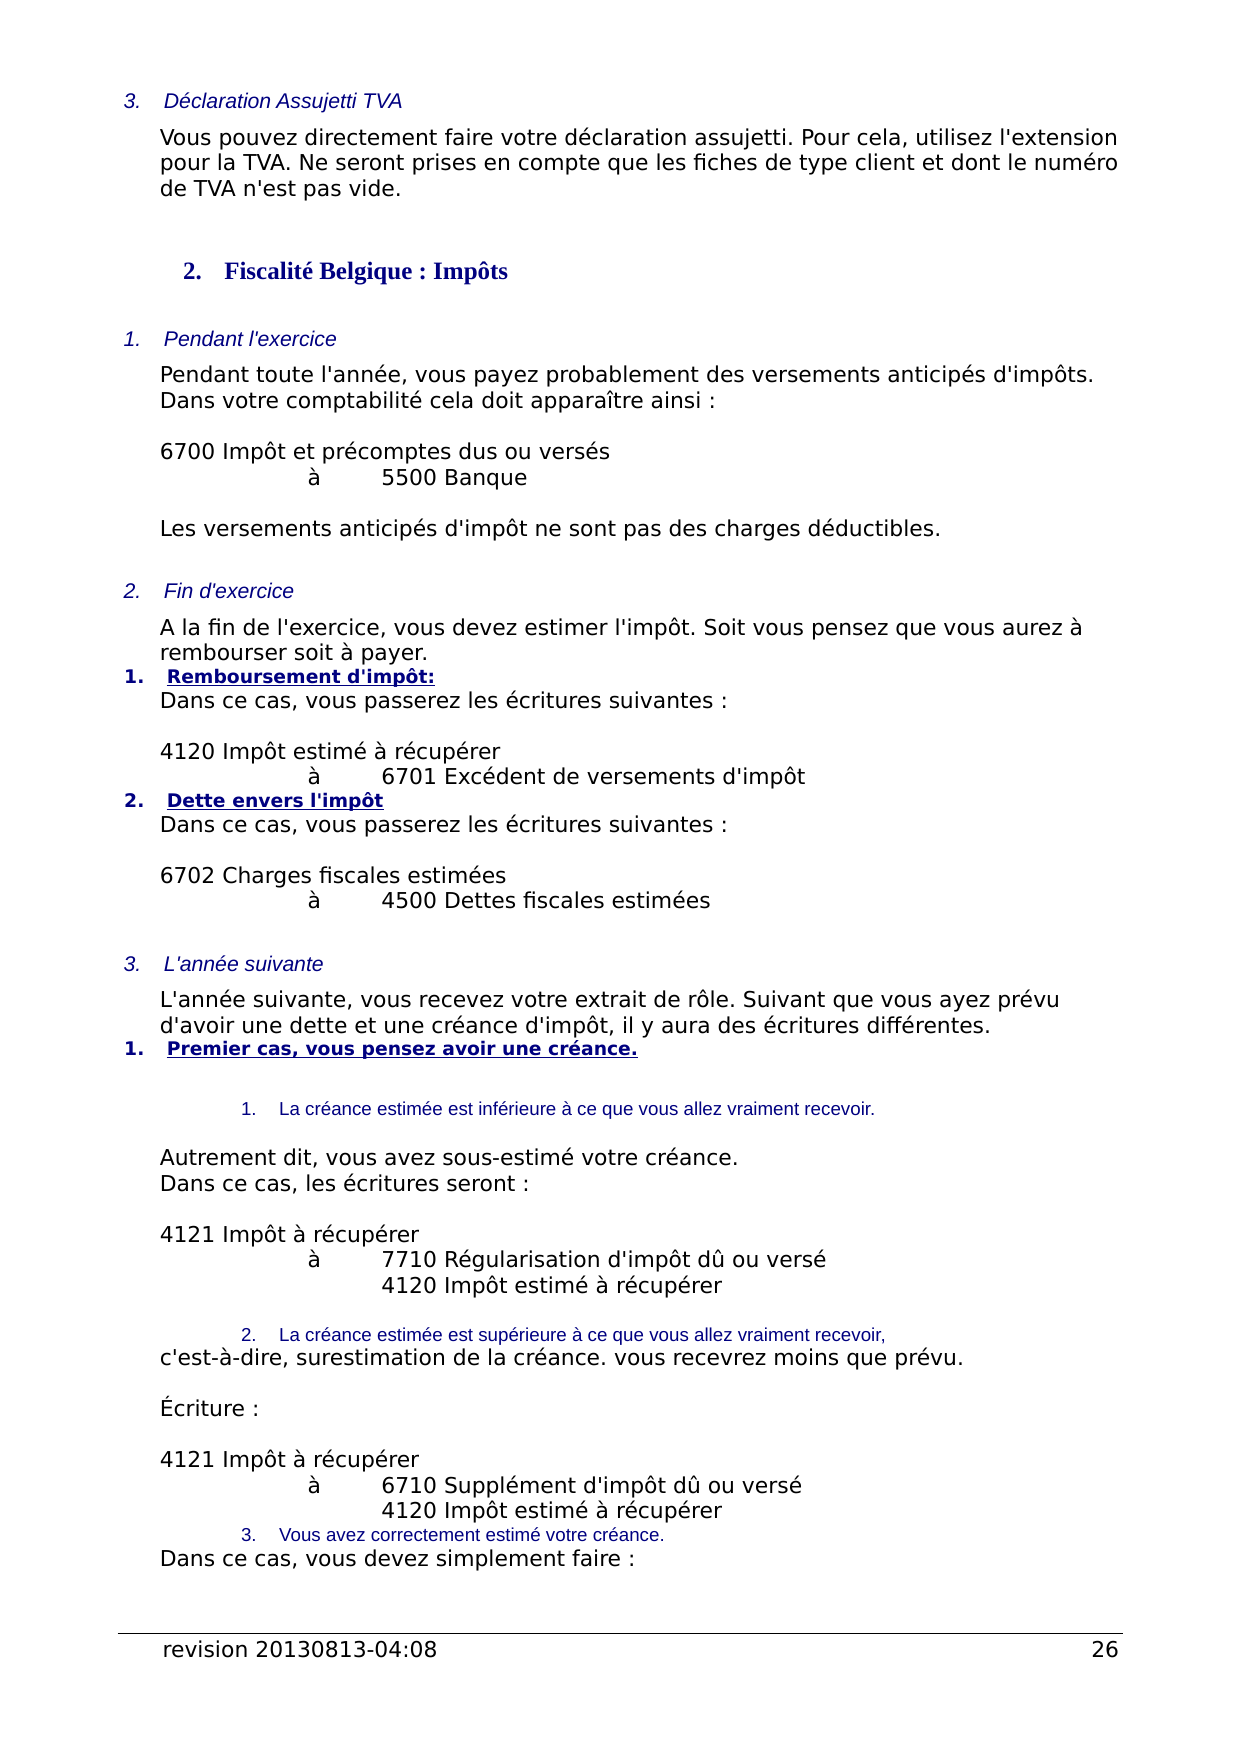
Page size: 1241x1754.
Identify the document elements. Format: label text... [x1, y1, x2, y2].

subtitle Premier cas, vous pensez avoir une créance. [117, 1038, 1123, 1060]
text Dans ce cas, vous devez simplement faire : [159, 1546, 1123, 1571]
text 4120 Impôt estimé à récupérer [159, 1273, 1123, 1298]
text 4120 Impôt estimé à récupérer [159, 739, 1123, 764]
text à 5500 Banque [159, 465, 1123, 490]
text à 6710 Supplément d'impôt dû ou versé [159, 1473, 1123, 1499]
text A la fin de l'exercice, vous devez estimer l'impôt. Soit vous pensez que vous aurez à rembourser soit à payer. [159, 615, 1123, 666]
subtitle Pendant l'exercice [117, 326, 1123, 351]
text c'est-à-dire, surestimation de la créance. vous recevrez moins que prévu. [159, 1346, 1123, 1371]
text à 6701 Excédent de versements d'impôt [159, 764, 1123, 790]
text Dans ce cas, vous passerez les écritures suivantes : [159, 812, 1123, 837]
text L'année suivante, vous recevez votre extrait de rôle. Suivant que vous ayez prévu d'avoir une dette et une créance d'impôt, il y aura des écritures différentes. [159, 987, 1123, 1038]
subtitle L'année suivante [117, 951, 1123, 976]
text 4120 Impôt estimé à récupérer [159, 1499, 1123, 1524]
subtitle Fin d'exercice [117, 578, 1123, 603]
subtitle La créance estimée est supérieure à ce que vous allez vraiment recevoir, [236, 1324, 1123, 1346]
text Dans ce cas, vous passerez les écritures suivantes : [159, 688, 1123, 713]
subtitle Déclaration Assujetti TVA [117, 88, 1123, 113]
subtitle Remboursement d'impôt: [117, 666, 1123, 688]
subtitle Dette envers l'impôt [117, 790, 1123, 812]
text Autrement dit, vous avez sous-estimé votre créance. [159, 1145, 1123, 1171]
subtitle Vous avez correctement estimé votre créance. [236, 1524, 1123, 1546]
text Pendant toute l'année, vous payez probablement des versements anticipés d'impôts. Dans votre comptabilité cela doit apparaître ainsi : [159, 363, 1123, 414]
text Dans ce cas, les écritures seront : [159, 1171, 1123, 1196]
text à 4500 Dettes fiscales estimées [159, 888, 1123, 914]
subtitle Fiscalité Belgique : Impôts [177, 256, 1123, 285]
text à 7710 Régularisation d'impôt dû ou versé [159, 1247, 1123, 1273]
text Écriture : [159, 1397, 1123, 1422]
text 6700 Impôt et précomptes dus ou versés [159, 439, 1123, 465]
text 4121 Impôt à récupérer [159, 1448, 1123, 1473]
text Les versements anticipés d'impôt ne sont pas des charges déductibles. [159, 516, 1123, 541]
text 4121 Impôt à récupérer [159, 1222, 1123, 1247]
text 6702 Charges fiscales estimées [159, 863, 1123, 888]
text Vous pouvez directement faire votre déclaration assujetti. Pour cela, utilisez l'extension pour la TVA. Ne seront prises en compte que les fiches de type client et dont le numéro de TVA n'est pas vide. [159, 125, 1123, 201]
subtitle La créance estimée est inférieure à ce que vous allez vraiment recevoir. [236, 1098, 1123, 1120]
